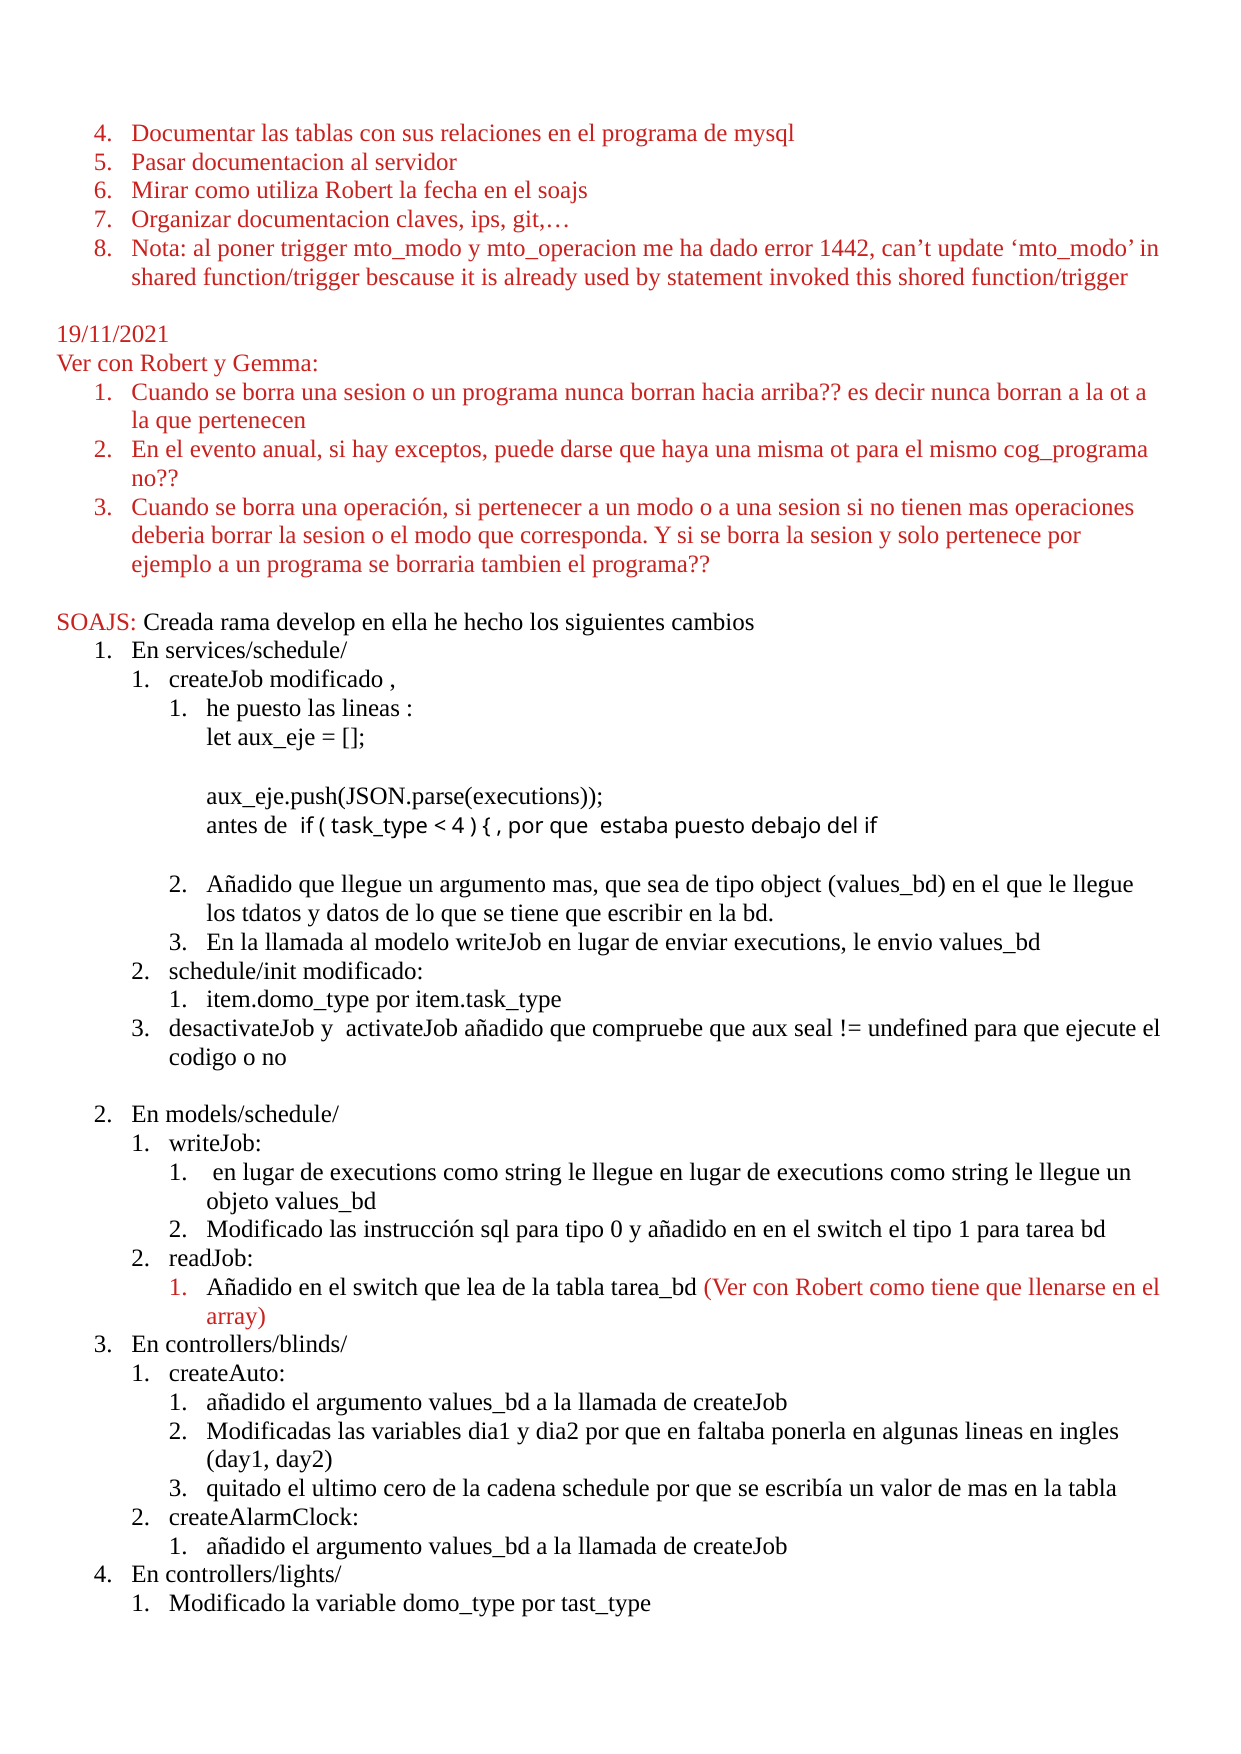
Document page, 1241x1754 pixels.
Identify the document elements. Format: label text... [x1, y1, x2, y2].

list En controllers/blinds/ [94, 1329, 1167, 1358]
list createJob modificado , [131, 664, 1167, 693]
list createAlarmClock: [131, 1502, 1167, 1531]
list En controllers/lights/ [94, 1559, 1167, 1588]
list Añadido en el switch que lea de la tabla tarea_bd (Ver con Robert como tiene que llenarse en el array) [169, 1272, 1167, 1329]
text antes de if ( task_type < 4 ) { , por que estaba puesto debajo del if [56, 810, 1167, 840]
list En el evento anual, si hay exceptos, puede darse que haya una misma ot para el mismo cog_programa no?? [94, 434, 1167, 492]
list En la llamada al modelo writeJob en lugar de enviar executions, le envio values_bd [169, 927, 1167, 956]
list añadido el argumento values_bd a la llamada de createJob [169, 1531, 1167, 1559]
list writeJob: [131, 1128, 1167, 1157]
list En services/schedule/ [94, 636, 1167, 664]
list En models/schedule/ [94, 1099, 1167, 1128]
text SOAJS: Creada rama develop en ella he hecho los siguientes cambios [56, 607, 1167, 636]
list desactivateJob y activateJob añadido que compruebe que aux seal != undefined para que ejecute el codigo o no [131, 1013, 1167, 1071]
list Mirar como utiliza Robert la fecha en el soajs [94, 176, 1167, 204]
list añadido el argumento values_bd a la llamada de createJob [169, 1387, 1167, 1416]
list Modificado la variable domo_type por tast_type [131, 1588, 1167, 1617]
list Documentar las tablas con sus relaciones en el programa de mysql [94, 118, 1167, 147]
list createAuto: [131, 1358, 1167, 1387]
list Añadido que llegue un argumento mas, que sea de tipo object (values_bd) en el que le llegue los tdatos y datos de lo que se tiene que escribir en la bd. [169, 869, 1167, 927]
text aux_eje.push(JSON.parse(executions)); [56, 780, 1167, 810]
list he puesto las lineas : [169, 693, 1167, 722]
text 19/11/2021 [56, 319, 1167, 348]
list schedule/init modificado: [131, 956, 1167, 984]
list readJob: [131, 1243, 1167, 1272]
list Pasar documentacion al servidor [94, 147, 1167, 176]
list quitado el ultimo cero de la cadena schedule por que se escribía un valor de mas en la tabla [169, 1473, 1167, 1502]
text Ver con Robert y Gemma: [56, 348, 1167, 377]
list Organizar documentacion claves, ips, git,… [94, 204, 1167, 233]
list Cuando se borra una sesion o un programa nunca borran hacia arriba?? es decir nunca borran a la ot a la que pertenecen [94, 377, 1167, 434]
list en lugar de executions como string le llegue en lugar de executions como string le llegue un objeto values_bd [169, 1157, 1167, 1214]
list Modificado las instrucción sql para tipo 0 y añadido en en el switch el tipo 1 para tarea bd [169, 1214, 1167, 1243]
list let aux_eje = []; [169, 722, 1167, 751]
list Cuando se borra una operación, si pertenecer a un modo o a una sesion si no tienen mas operaciones deberia borrar la sesion o el modo que corresponda. Y si se borra la sesion y solo pertenece por ejemplo a un programa se borraria tambien el programa?? [94, 492, 1167, 578]
list Nota: al poner trigger mto_modo y mto_operacion me ha dado error 1442, can’t update ‘mto_modo’ in shared function/trigger bescause it is already used by statement invoked this shored function/trigger [94, 233, 1167, 291]
list item.domo_type por item.task_type [169, 984, 1167, 1013]
list Modificadas las variables dia1 y dia2 por que en faltaba ponerla en algunas lineas en ingles (day1, day2) [169, 1416, 1167, 1473]
